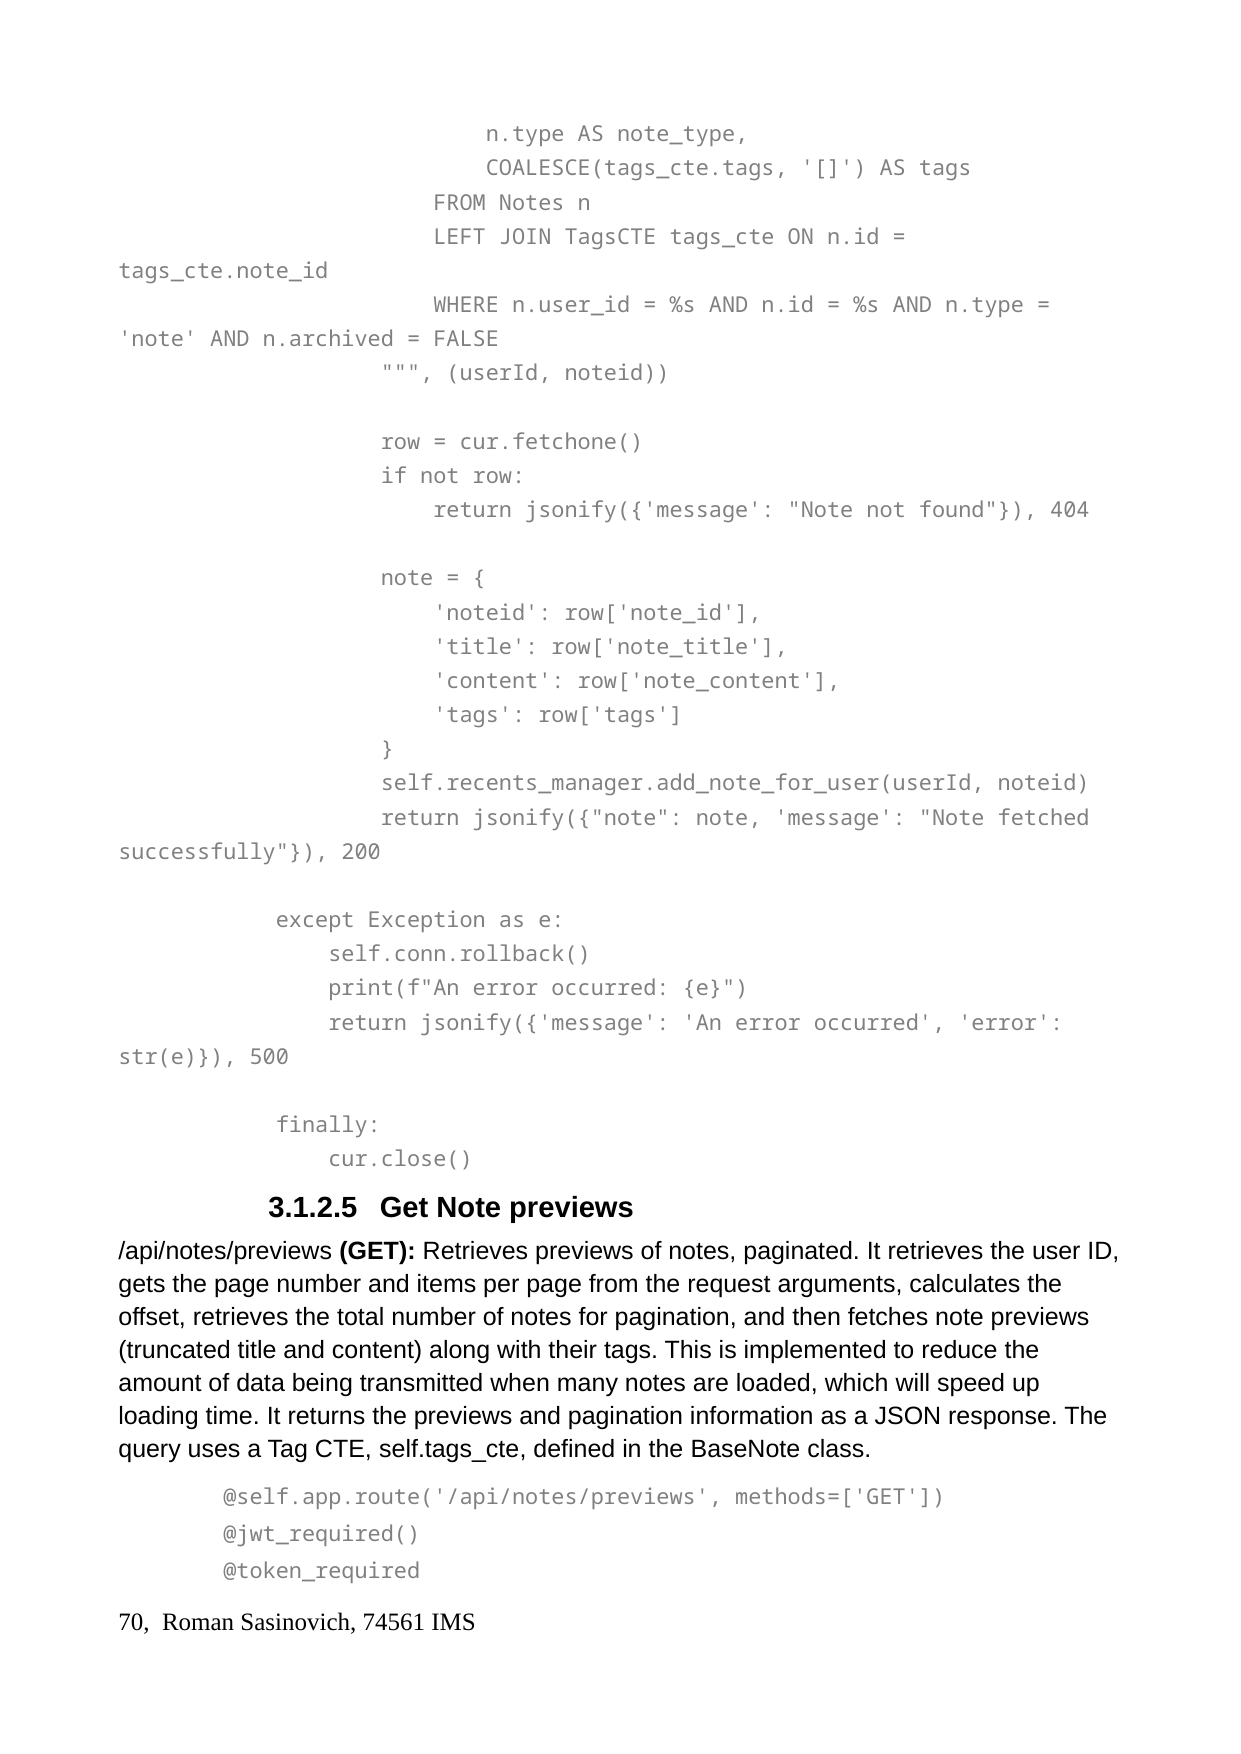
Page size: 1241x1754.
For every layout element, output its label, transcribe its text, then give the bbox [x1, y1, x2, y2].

text FROM Notes n [118, 186, 1122, 216]
text return jsonify({"note": note, 'message': "Note fetched successfully"}), 200 [118, 801, 1122, 865]
text self.recents_manager.add_note_for_user(userId, noteid) [118, 767, 1122, 797]
text return jsonify({'message': "Note not found"}), 404 [118, 494, 1122, 524]
text cur.close() [118, 1143, 1122, 1173]
text COALESCE(tags_cte.tags, '[]') AS tags [118, 152, 1122, 182]
text if not row: [118, 460, 1122, 489]
text """, (userId, noteid)) [118, 357, 1122, 387]
subtitle Get Note previews [268, 1190, 1122, 1223]
text 'noteid': row['note_id'], [118, 596, 1122, 626]
text except Exception as e: [118, 904, 1122, 934]
text } [118, 733, 1122, 763]
text /api/notes/previews (GET): Retrieves previews of notes, paginated. It retrieves the user ID, gets the page number and items per page from the request arguments, calculates the offset, retrieves the total number of notes for pagination, and then fetches note previews (truncated title and content) along with their tags. This is implemented to reduce the amount of data being transmitted when many notes are loaded, which will speed up loading time. It returns the previews and pagination information as a JSON response. The query uses a Tag CTE, self.tags_cte, defined in the BaseNote class. [118, 1236, 1122, 1462]
text 'title': row['note_title'], [118, 631, 1122, 660]
text 'tags': row['tags'] [118, 699, 1122, 729]
text @jwt_required() [118, 1518, 1122, 1548]
text row = cur.fetchone() [118, 426, 1122, 455]
text print(f"An error occurred: {e}") [118, 972, 1122, 1002]
text @self.app.route('/api/notes/previews', methods=['GET']) [118, 1481, 1122, 1511]
text WHERE n.user_id = %s AND n.id = %s AND n.type = 'note' AND n.archived = FALSE [118, 289, 1122, 353]
text note = { [118, 562, 1122, 592]
text LEFT JOIN TagsCTE tags_cte ON n.id = tags_cte.note_id [118, 221, 1122, 284]
text 'content': row['note_content'], [118, 665, 1122, 694]
text return jsonify({'message': 'An error occurred', 'error': str(e)}), 500 [118, 1006, 1122, 1070]
text @token_required [118, 1555, 1122, 1585]
text n.type AS note_type, [118, 118, 1122, 148]
text finally: [118, 1109, 1122, 1139]
text self.conn.rollback() [118, 938, 1122, 968]
